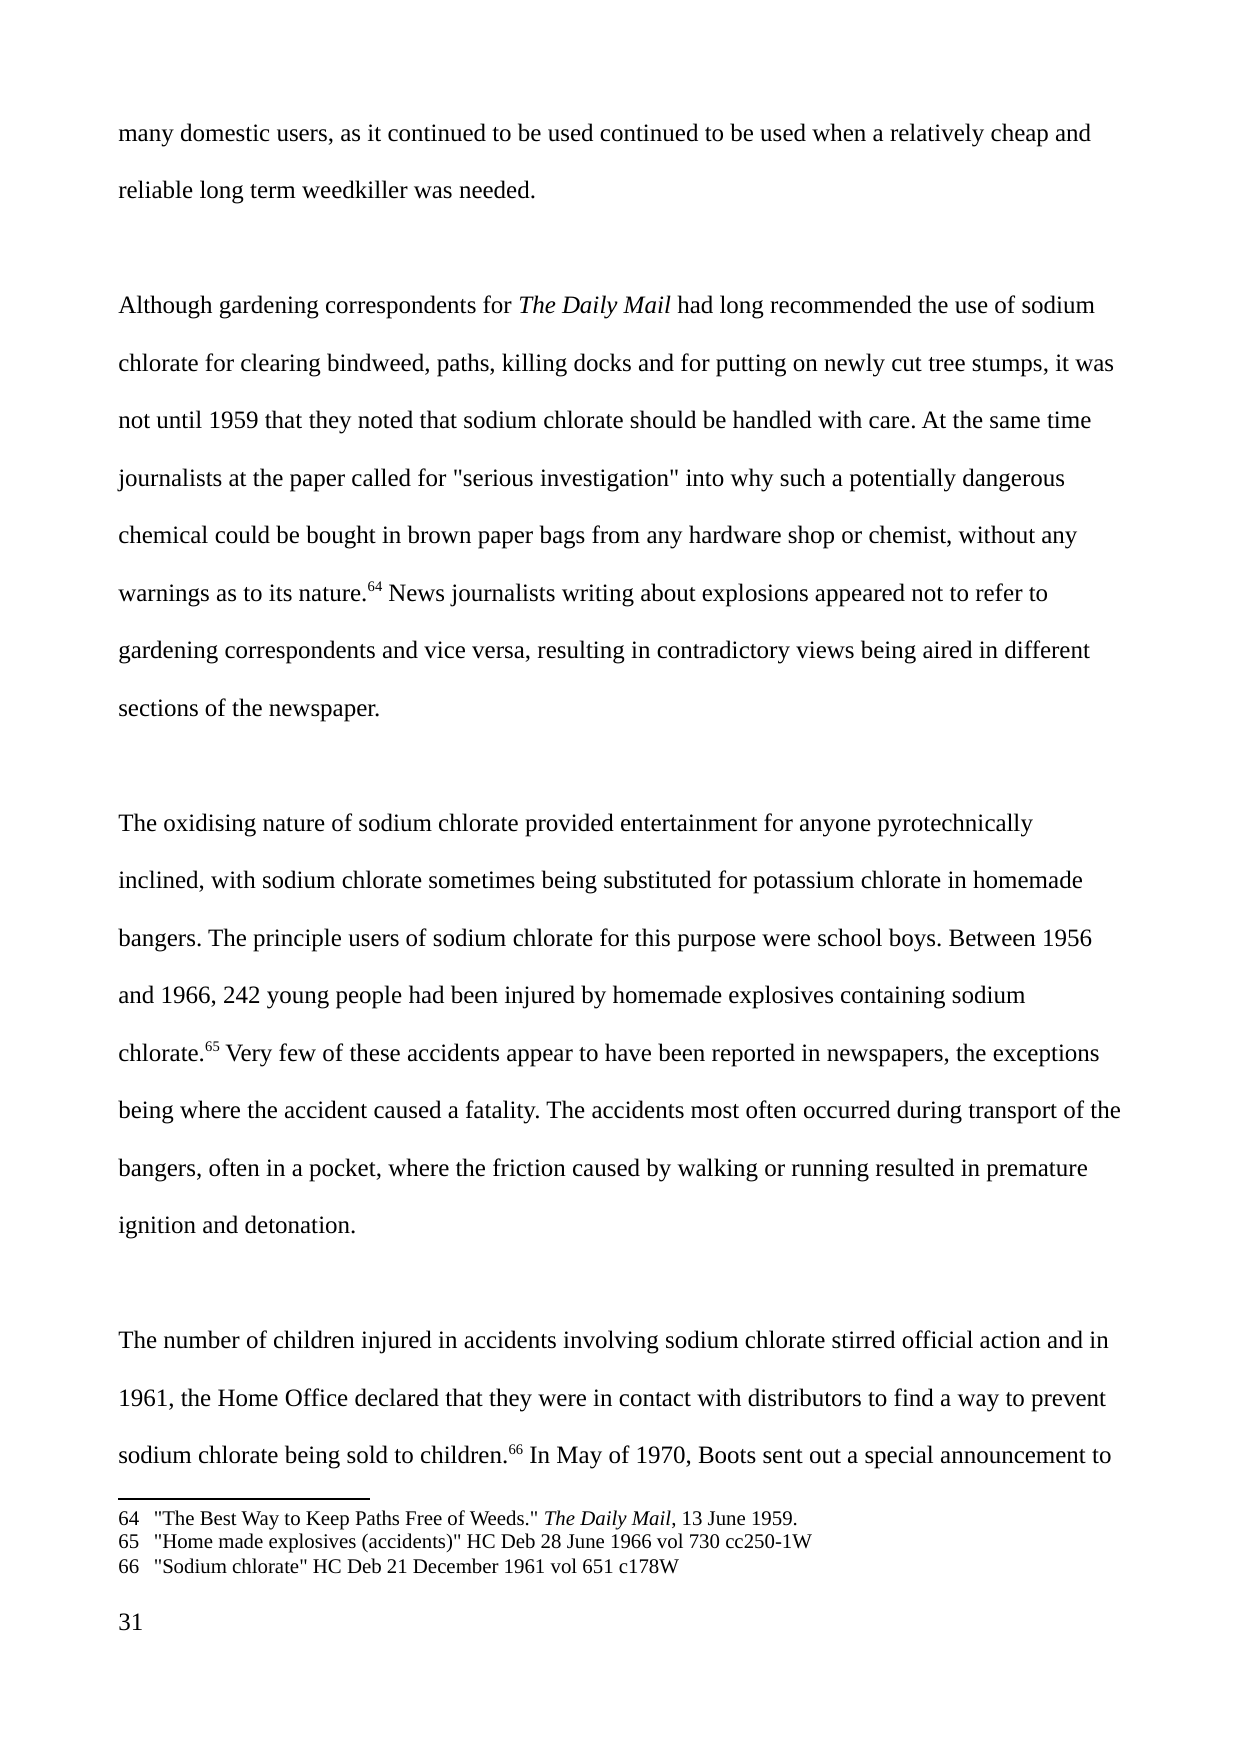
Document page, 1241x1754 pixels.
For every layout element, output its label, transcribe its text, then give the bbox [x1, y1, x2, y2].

text Although gardening correspondents for The Daily Mail had long recommended the use of sodium chlorate for clearing bindweed, paths, killing docks and for putting on newly cut tree stumps, it was not until 1959 that they noted that sodium chlorate should be handled with care. At the same time journalists at the paper called for "serious investigation" into why such a potentially dangerous chemical could be bought in brown paper bags from any hardware shop or chemist, without any warnings as to its nature. News journalists writing about explosions appeared not to refer to gardening correspondents and vice versa, resulting in contradictory views being aired in different sections of the newspaper. [118, 291, 1122, 722]
text many domestic users, as it continued to be used continued to be used when a relatively cheap and reliable long term weedkiller was needed. [118, 118, 1122, 204]
text "Sodium chlorate" HC Deb 21 December 1961 vol 651 c178W [118, 1553, 1122, 1578]
text "Home made explosives (accidents)" HC Deb 28 June 1966 vol 730 cc250-1W [118, 1529, 1122, 1553]
text The number of children injured in accidents involving sodium chlorate stirred official action and in 1961, the Home Office declared that they were in contact with distributors to find a way to prevent sodium chlorate being sold to children. In May of 1970, Boots sent out a special announcement to [118, 1326, 1122, 1469]
text "The Best Way to Keep Paths Free of Weeds." The Daily Mail, 13 June 1959. [118, 1505, 1122, 1529]
text The oxidising nature of sodium chlorate provided entertainment for anyone pyrotechnically inclined, with sodium chlorate sometimes being substituted for potassium chlorate in homemade bangers. The principle users of sodium chlorate for this purpose were school boys. Between 1956 and 1966, 242 young people had been injured by homemade explosives containing sodium chlorate. Very few of these accidents appear to have been reported in newspapers, the exceptions being where the accident caused a fatality. The accidents most often occurred during transport of the bangers, often in a pocket, where the friction caused by walking or running resulted in premature ignition and detonation. [118, 808, 1122, 1239]
